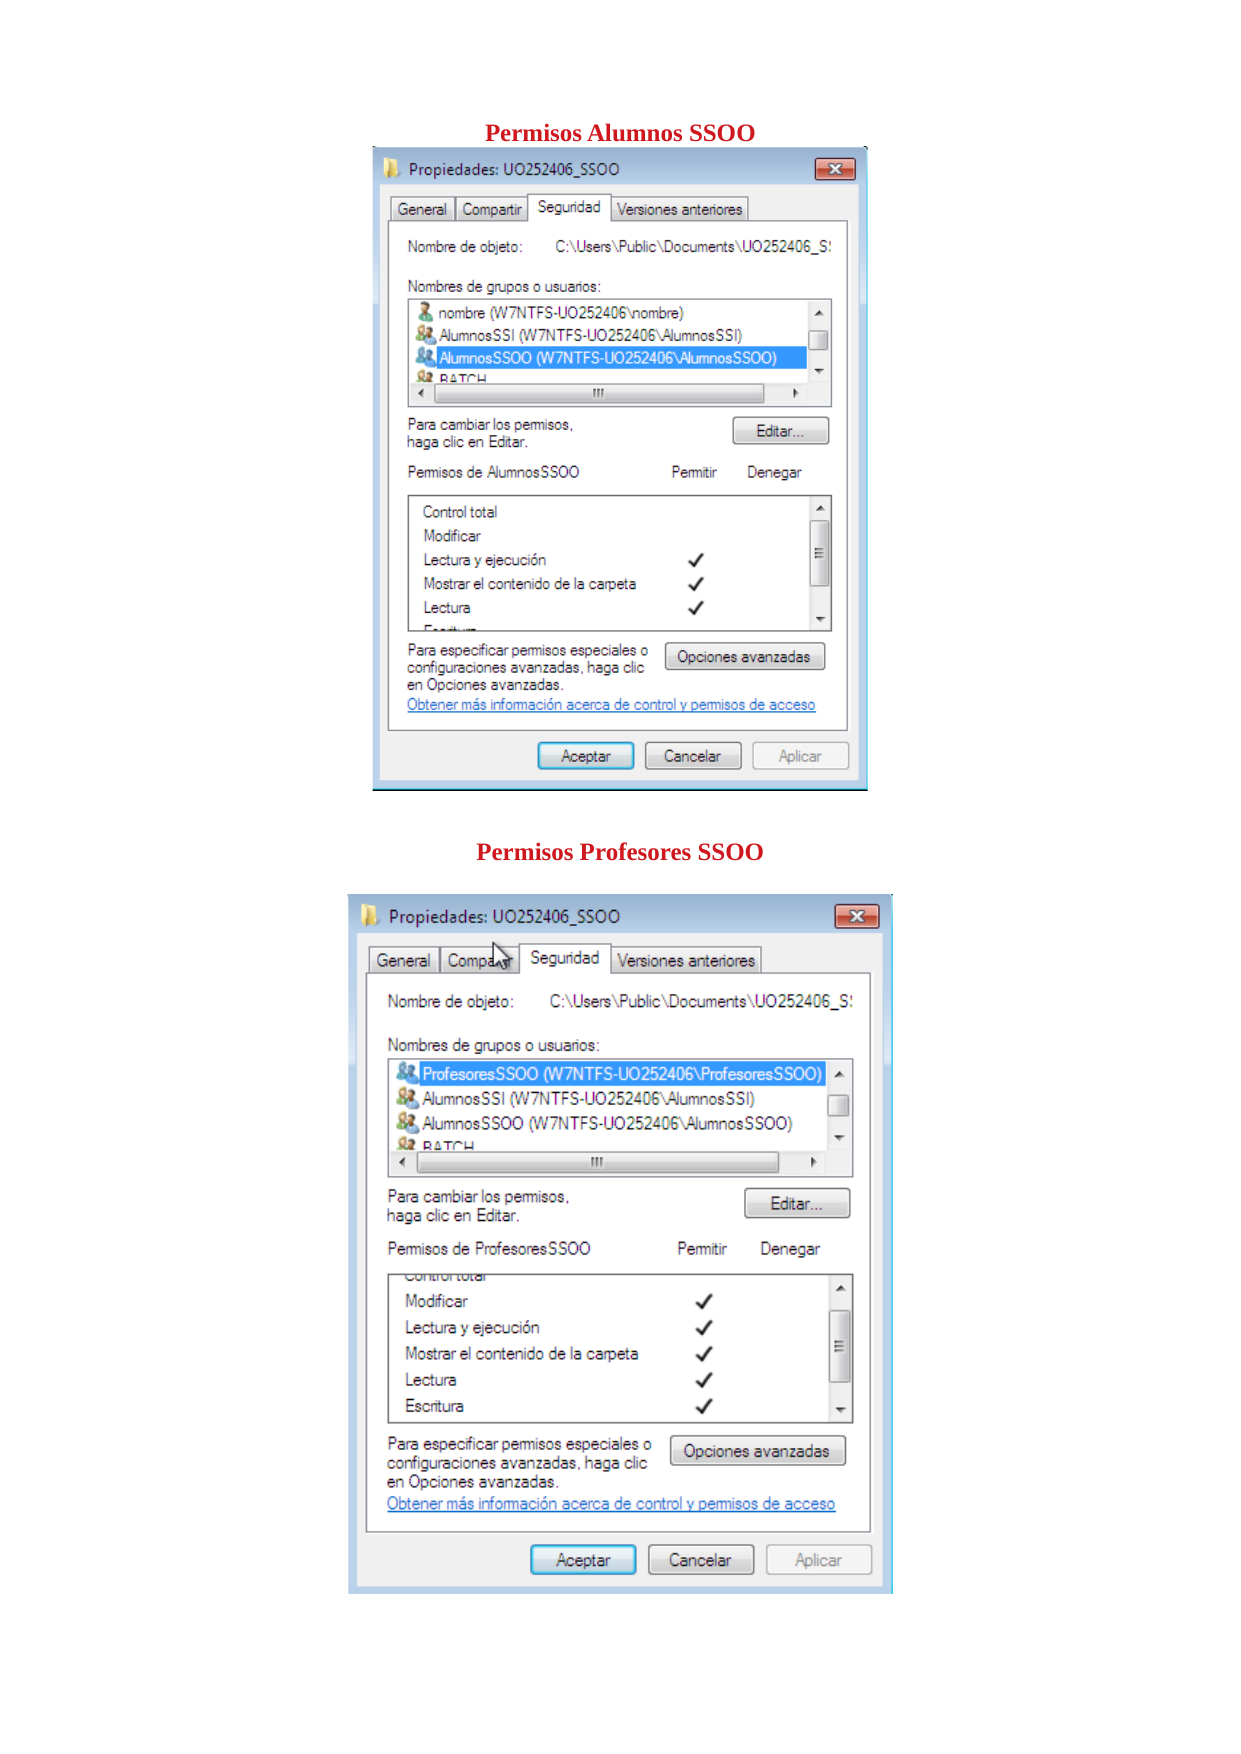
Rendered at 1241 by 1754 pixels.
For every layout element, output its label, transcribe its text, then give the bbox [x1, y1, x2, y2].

picture [372, 146, 868, 791]
picture [347, 894, 893, 1594]
text Permisos Alumnos SSOO [118, 118, 1122, 147]
text Permisos Profesores SSOO [118, 837, 1122, 866]
